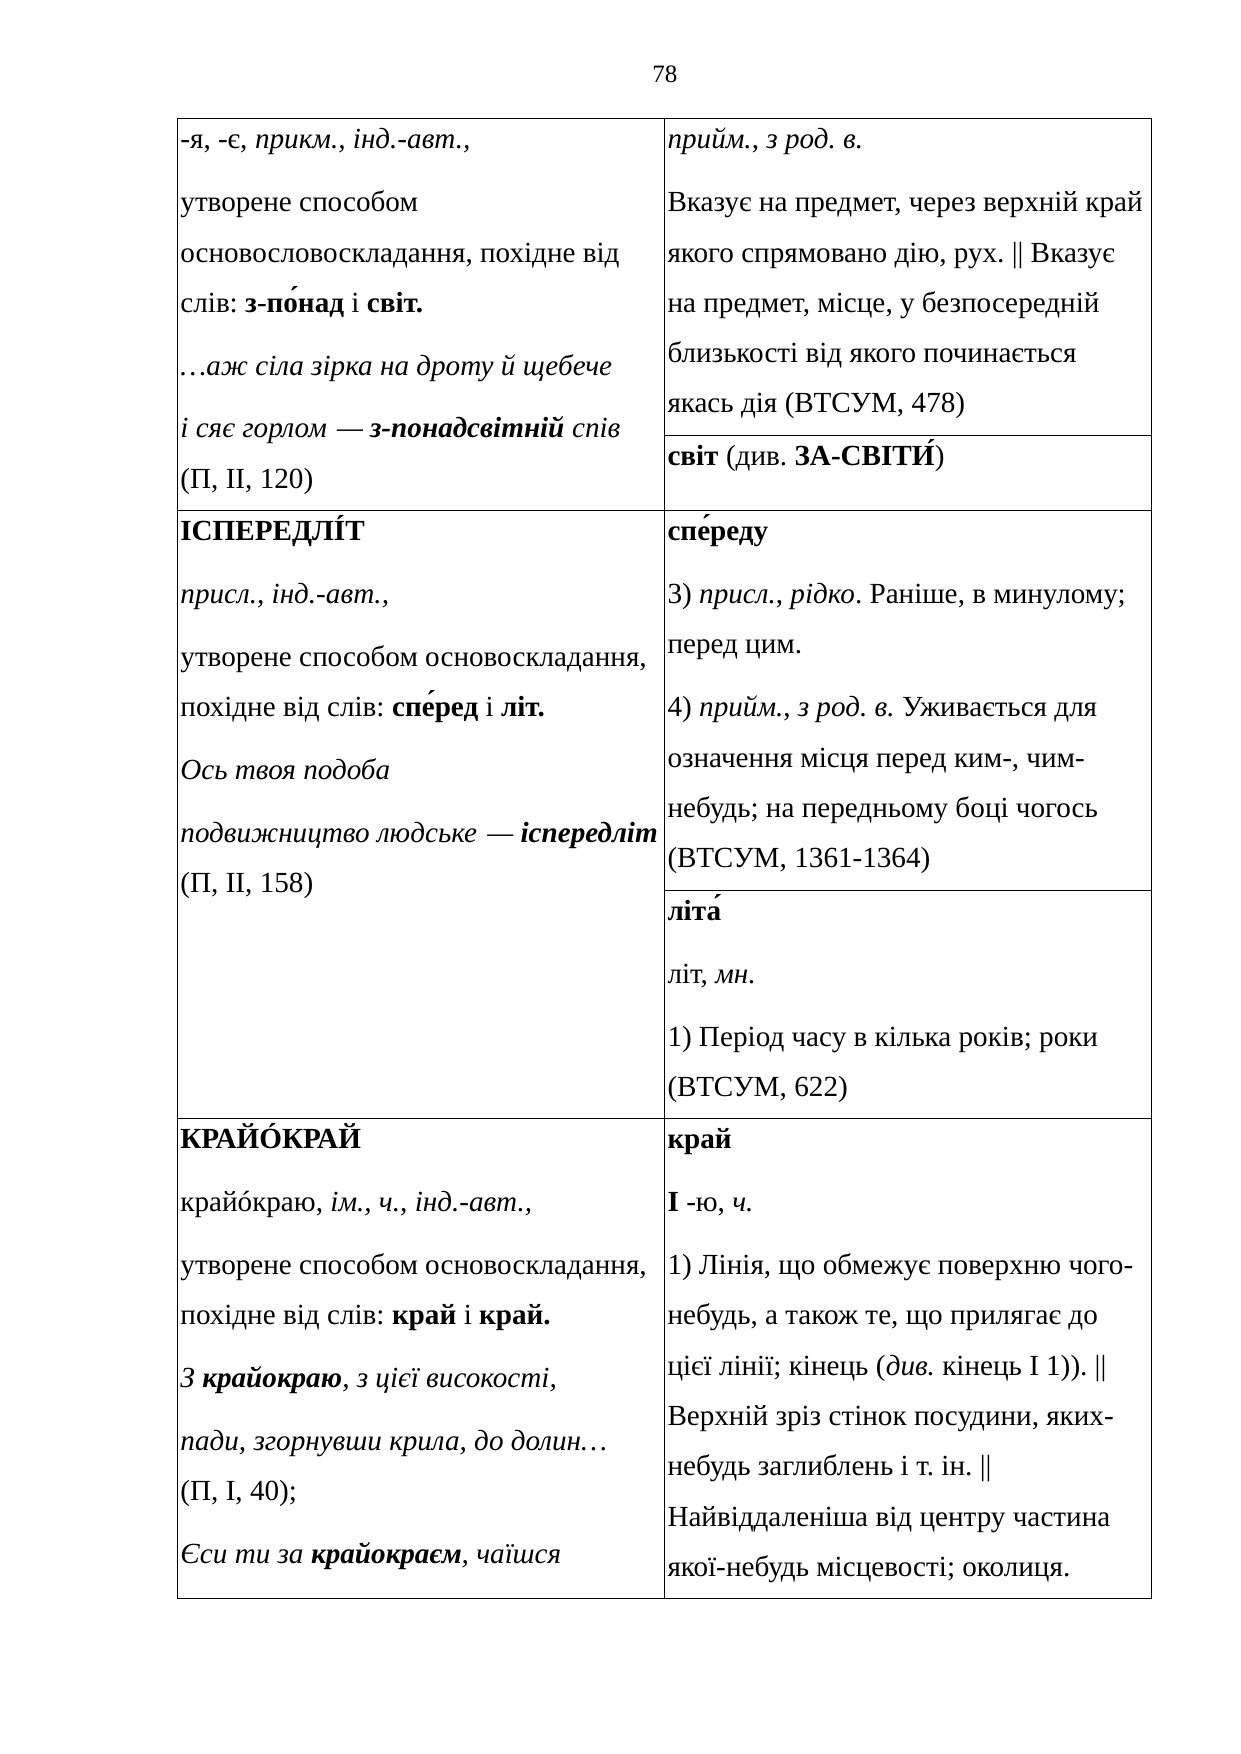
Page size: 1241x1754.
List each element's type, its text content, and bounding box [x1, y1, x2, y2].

table_cell спе́реду 3) присл., рідко. Раніше, в минулому; перед цим. 4) прийм., з род. в. Уживається для означення місця перед ким-, чим-небудь; на передньому боці чогось (ВТСУМ, 1361-1364) [665, 511, 1151, 889]
table_cell -я, -є, прикм., інд.-авт., утворене способом основословоскладання, похідне від слів: з-по́над і світ. …аж сіла зірка на дроту й щебече і сяє горлом — з-понадсвітній спів (П, ІІ, 120) [178, 119, 664, 510]
table_cell літа́ літ, мн. 1) Період часу в кілька років; роки (ВТСУМ, 622) [665, 891, 1151, 1118]
table_cell край I -ю, ч. 1) Лінія, що обмежує поверхню чого-небудь, а також те, що прилягає до цієї лінії; кінець (див. кінець I 1)). || Верхній зріз стінок посудини, яких-небудь заглиблень і т. ін. || Найвіддаленіша від центру частина якої-небудь місцевості; околиця. [665, 1119, 1151, 1598]
table_cell прийм., з род. в. Вказує на предмет, через верхній край якого спрямовано дію, рух. || Вказує на предмет, місце, у безпосередній близькості від якого починається якась дія (ВТСУМ, 478) [665, 119, 1151, 435]
table_cell КРАЙÓКРАЙ крайóкраю, ім., ч., інд.-авт., утворене способом основоскладання, похідне від слів: край і край. З крайокраю, з цієї високості, пади, згорнувши крила, до долин… (П, І, 40); Єси ти за крайокраєм, чаїшся [178, 1119, 664, 1598]
table_cell світ (див. ЗА-СВІТИ́) [665, 436, 1151, 510]
table_cell ІСПЕРЕДЛÍТ присл., інд.-авт., утворене способом основоскладання, похідне від слів: спе́ред і літ. Ось твоя подоба подвижництво людське — іспередліт (П, ІІ, 158) [178, 511, 664, 1118]
